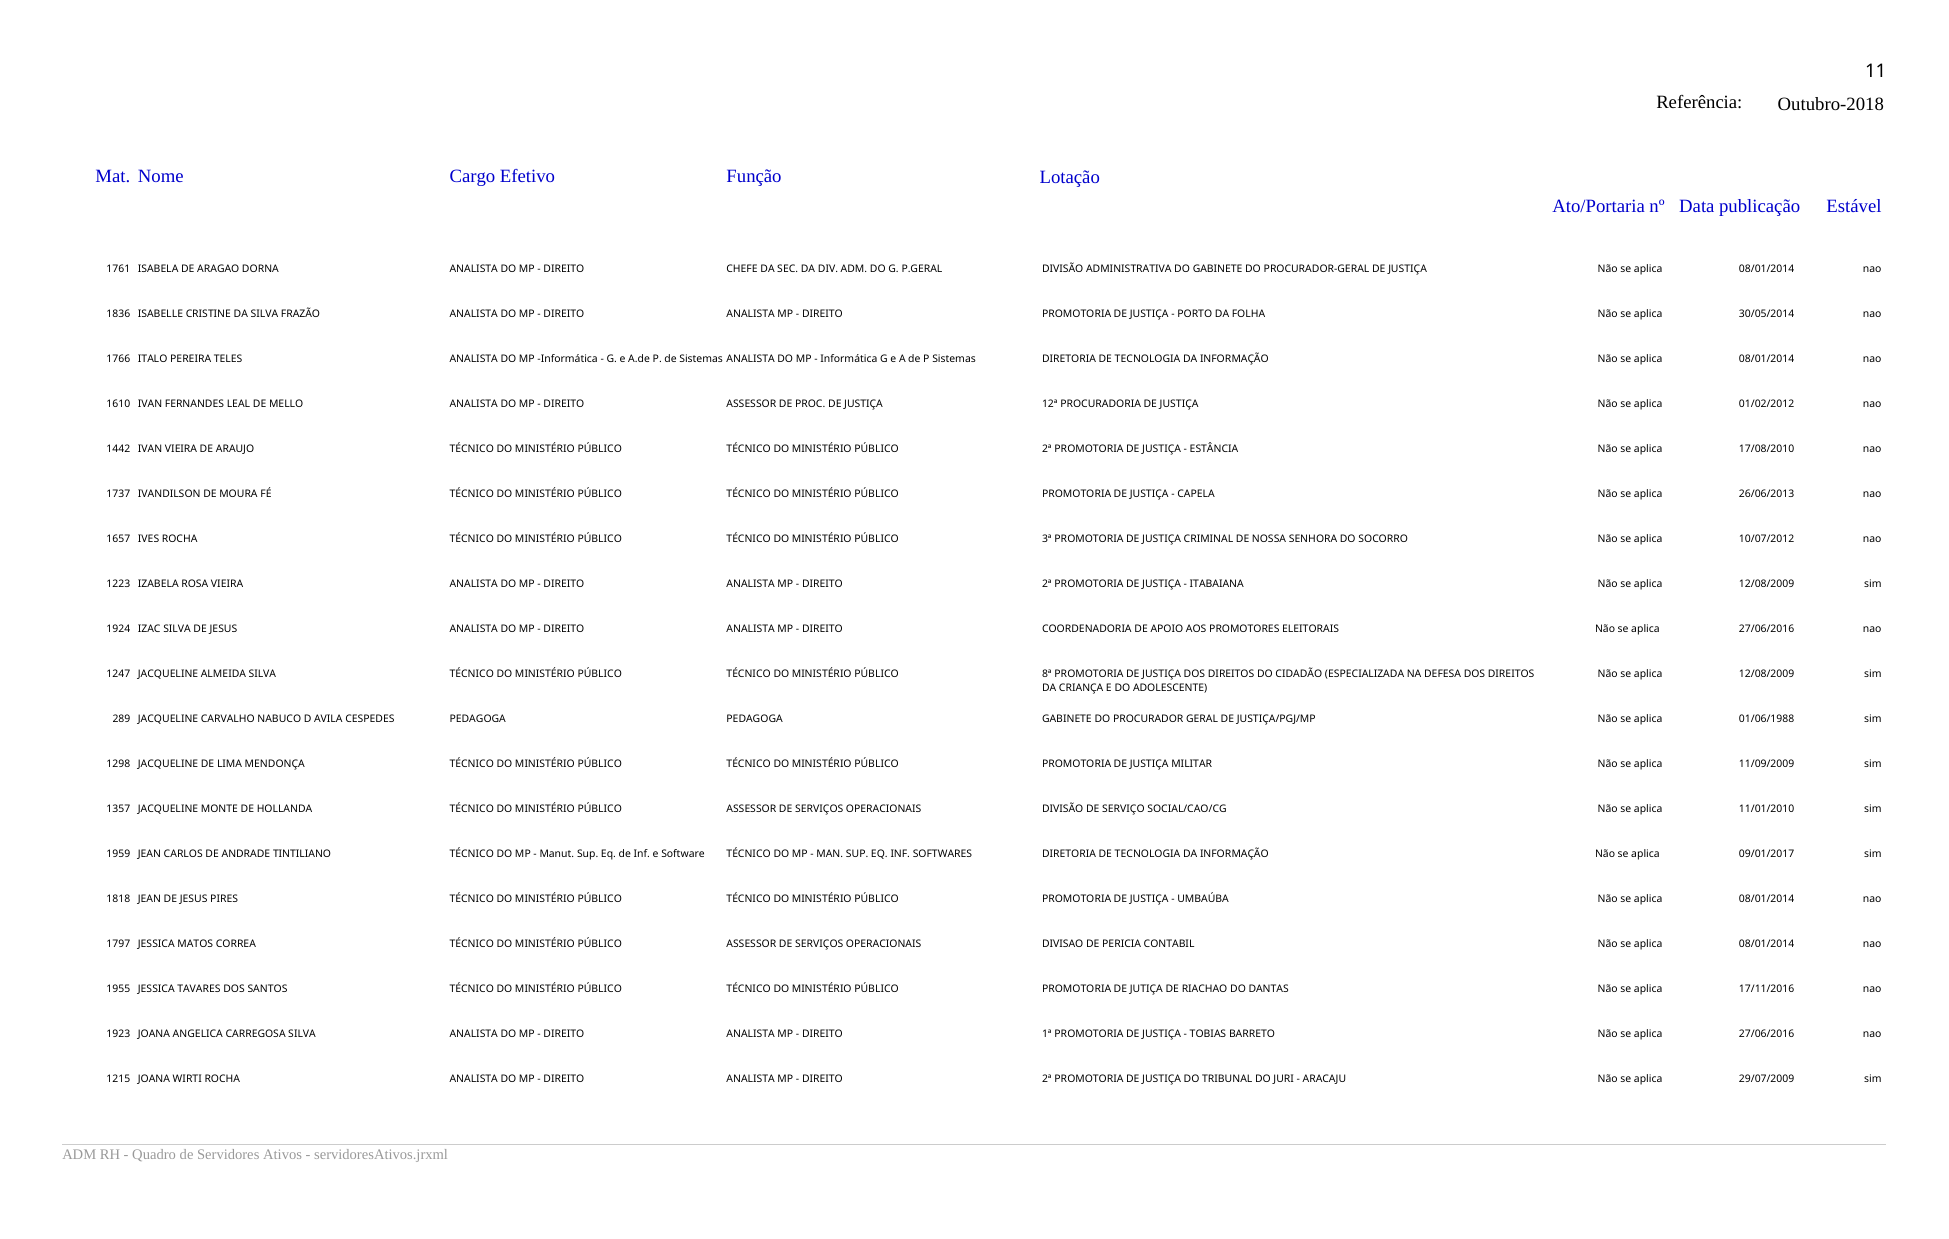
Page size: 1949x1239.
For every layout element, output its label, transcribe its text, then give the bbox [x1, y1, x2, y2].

table_cell [130, 441, 138, 486]
table_cell [1030, 711, 1042, 756]
table_cell PROMOTORIA DE JUSTIÇA - UMBAÚBA [1042, 891, 1538, 936]
table_cell [0, 531, 68, 576]
table_cell Estável [1803, 195, 1881, 225]
table_cell [1794, 756, 1803, 801]
table_cell [1794, 711, 1803, 756]
table_cell IVAN FERNANDES LEAL DE MELLO [138, 396, 443, 441]
table_cell [130, 891, 138, 936]
table_cell [1794, 396, 1803, 441]
table_cell 08/01/2014 [1662, 891, 1794, 936]
table_cell COORDENADORIA DE APOIO AOS PROMOTORES ELEITORAIS [1042, 621, 1538, 666]
table_cell [1030, 666, 1042, 711]
table_cell JESSICA MATOS CORREA [138, 936, 443, 981]
table_cell 01/02/2012 [1662, 396, 1794, 441]
table_cell [684, 196, 726, 225]
table_cell [684, 166, 726, 195]
table_cell [0, 1071, 68, 1116]
table_cell ISABELLE CRISTINE DA SILVA FRAZÃO [138, 306, 443, 351]
table_cell [130, 1026, 138, 1071]
table_cell nao [1803, 351, 1881, 396]
table_cell Não se aplica [1547, 891, 1662, 936]
table_cell [1881, 1026, 1948, 1071]
table_cell 289 [68, 711, 130, 756]
table_cell JESSICA TAVARES DOS SANTOS [138, 981, 443, 1026]
table_cell [1030, 1071, 1042, 1116]
table_cell Não se aplica [1547, 1026, 1662, 1071]
table_cell [1196, 196, 1529, 225]
table_cell [0, 225, 1948, 244]
table_cell IZABELA ROSA VIEIRA [138, 576, 443, 621]
table_cell [1538, 306, 1547, 351]
table_cell [1196, 166, 1529, 195]
table_cell [0, 1144, 62, 1168]
table_cell [1794, 441, 1803, 486]
table_cell Não se aplica [1547, 936, 1662, 981]
table_cell [1794, 306, 1803, 351]
table_cell nao [1803, 261, 1881, 306]
table_cell 01/06/1988 [1662, 711, 1794, 756]
table_cell PROMOTORIA DE JUTIÇA DE RIACHAO DO DANTAS [1042, 981, 1538, 1026]
table_cell [443, 306, 449, 351]
table_cell [1538, 351, 1547, 396]
table_header [1803, 165, 1881, 195]
table_cell [0, 666, 68, 711]
table_cell [0, 396, 68, 441]
table_cell TÉCNICO DO MINISTÉRIO PÚBLICO [726, 531, 1030, 576]
table_cell TÉCNICO DO MINISTÉRIO PÚBLICO [449, 531, 723, 576]
table_cell ANALISTA DO MP -Informática - G. e A.de P. de Sistemas [449, 351, 723, 396]
table_cell TÉCNICO DO MINISTÉRIO PÚBLICO [726, 981, 1030, 1026]
table_cell 1797 [68, 936, 130, 981]
table_header [1665, 165, 1800, 195]
table_cell 1737 [68, 486, 130, 531]
table_cell [0, 351, 68, 396]
table_cell TÉCNICO DO MINISTÉRIO PÚBLICO [449, 756, 723, 801]
table_cell nao [1803, 306, 1881, 351]
table_cell [1881, 441, 1948, 486]
table_header Nome [138, 165, 203, 195]
table_cell [1538, 261, 1547, 306]
table_cell PROMOTORIA DE JUSTIÇA MILITAR [1042, 756, 1538, 801]
table_cell Não se aplica [1547, 801, 1662, 846]
table_cell ASSESSOR DE SERVIÇOS OPERACIONAIS [726, 936, 1030, 981]
table_cell [443, 666, 449, 711]
table_cell [1881, 531, 1948, 576]
table_cell [130, 576, 138, 621]
table_cell JOANA WIRTI ROCHA [138, 1071, 443, 1116]
table_cell ANALISTA MP - DIREITO [726, 306, 1030, 351]
table_cell [130, 351, 138, 396]
table_cell [443, 441, 449, 486]
table_cell Não se aplica [1547, 486, 1662, 531]
table_cell ASSESSOR DE PROC. DE JUSTIÇA [726, 396, 1030, 441]
table_cell TÉCNICO DO MINISTÉRIO PÚBLICO [449, 981, 723, 1026]
table_cell [138, 195, 203, 225]
table_header Função [726, 165, 803, 195]
table_header Mat. [68, 165, 130, 195]
table_cell ANALISTA DO MP - DIREITO [449, 396, 723, 441]
table_cell TÉCNICO DO MINISTÉRIO PÚBLICO [449, 441, 723, 486]
table_cell [130, 531, 138, 576]
table_cell [1538, 621, 1547, 666]
table_cell TÉCNICO DO MINISTÉRIO PÚBLICO [726, 891, 1030, 936]
table_cell ANALISTA MP - DIREITO [726, 1026, 1030, 1071]
table_cell JACQUELINE DE LIMA MENDONÇA [138, 756, 443, 801]
table_cell [443, 531, 449, 576]
table_cell [0, 196, 68, 225]
table_cell DIRETORIA DE TECNOLOGIA DA INFORMAÇÃO [1042, 846, 1538, 891]
table_cell IVAN VIEIRA DE ARAUJO [138, 441, 443, 486]
table_cell JOANA ANGELICA CARREGOSA SILVA [138, 1026, 443, 1071]
table_cell sim [1803, 1071, 1881, 1116]
table_cell CHEFE DA SEC. DA DIV. ADM. DO G. P.GERAL [726, 261, 1030, 306]
table_cell ADM RH - Quadro de Servidores Ativos - servidoresAtivos.jrxml [62, 1145, 1886, 1168]
table_cell [0, 166, 68, 195]
table_cell [1794, 846, 1803, 891]
table_cell Ato/Portaria nº [1529, 195, 1664, 225]
table_cell [1039, 196, 1196, 225]
table_cell JACQUELINE MONTE DE HOLLANDA [138, 801, 443, 846]
table_cell [1794, 576, 1803, 621]
table_cell [1794, 936, 1803, 981]
table_cell [130, 396, 138, 441]
table_cell Não se aplica [1547, 531, 1662, 576]
table_cell [0, 244, 1948, 253]
table_cell ISABELA DE ARAGAO DORNA [138, 261, 443, 306]
table_cell Não se aplica [1547, 396, 1662, 441]
table_cell TÉCNICO DO MINISTÉRIO PÚBLICO [726, 441, 1030, 486]
table_cell Não se aplica [1547, 666, 1662, 711]
table_cell 17/08/2010 [1662, 441, 1794, 486]
table_cell ANALISTA DO MP - DIREITO [449, 1071, 723, 1116]
table_cell [0, 846, 68, 891]
table_cell [1538, 486, 1547, 531]
table_cell [443, 621, 449, 666]
table_cell [1030, 891, 1042, 936]
table_cell [1794, 666, 1803, 711]
table_cell [1030, 306, 1042, 351]
table_cell 1959 [68, 846, 130, 891]
table_cell [1881, 621, 1948, 666]
table_cell 08/01/2014 [1662, 936, 1794, 981]
table_cell [1538, 846, 1547, 891]
table_cell PEDAGOGA [726, 711, 1030, 756]
table_cell [130, 486, 138, 531]
table_cell Não se aplica [1547, 441, 1662, 486]
table_cell [1881, 1071, 1948, 1116]
table_cell [1881, 981, 1948, 1026]
table_cell 1610 [68, 396, 130, 441]
table_cell [1538, 891, 1547, 936]
table_cell Não se aplica [1547, 261, 1662, 306]
table_cell 2ª PROMOTORIA DE JUSTIÇA - ESTÂNCIA [1042, 441, 1538, 486]
table_cell [0, 621, 68, 666]
table_cell [1030, 531, 1042, 576]
table_cell [0, 85, 1948, 91]
table_cell nao [1803, 396, 1881, 441]
table_cell [1030, 351, 1042, 396]
table_cell [449, 195, 684, 225]
table_cell nao [1803, 981, 1881, 1026]
table_cell TÉCNICO DO MINISTÉRIO PÚBLICO [449, 666, 723, 711]
table_cell [1886, 57, 1948, 84]
table_cell 8ª PROMOTORIA DE JUSTIÇA DOS DIREITOS DO CIDADÃO (ESPECIALIZADA NA DEFESA DOS DIREITOS DA CRIANÇA E DO ADOLESCENTE) [1042, 666, 1538, 711]
table_cell [1794, 891, 1803, 936]
table_cell [1030, 441, 1042, 486]
table_cell [1030, 261, 1042, 306]
table_cell TÉCNICO DO MINISTÉRIO PÚBLICO [726, 486, 1030, 531]
table_cell Referência: [1656, 91, 1754, 123]
table_cell [0, 1116, 1948, 1144]
table_cell nao [1803, 486, 1881, 531]
table_cell Lotação [1039, 166, 1196, 196]
table_cell [203, 166, 449, 195]
table_cell 3ª PROMOTORIA DE JUSTIÇA CRIMINAL DE NOSSA SENHORA DO SOCORRO [1042, 531, 1538, 576]
table_cell [443, 1071, 449, 1116]
table_cell PEDAGOGA [449, 711, 723, 756]
table_cell Data publicação [1665, 195, 1800, 225]
table_cell [130, 621, 138, 666]
table_cell 1357 [68, 801, 130, 846]
table_cell PROMOTORIA DE JUSTIÇA - PORTO DA FOLHA [1042, 306, 1538, 351]
table_cell nao [1803, 936, 1881, 981]
table_cell nao [1803, 891, 1881, 936]
table_cell Não se aplica [1547, 756, 1662, 801]
table_cell [1881, 756, 1948, 801]
table_cell [0, 711, 68, 756]
table_cell JACQUELINE CARVALHO NABUCO D AVILA CESPEDES [138, 711, 443, 756]
table_cell 1223 [68, 576, 130, 621]
table_cell [443, 576, 449, 621]
table_cell DIVISÃO ADMINISTRATIVA DO GABINETE DO PROCURADOR-GERAL DE JUSTIÇA [1042, 261, 1538, 306]
table_cell [443, 756, 449, 801]
table_cell [1030, 576, 1042, 621]
table_cell Não se aplica [1547, 1071, 1662, 1116]
table_cell 1955 [68, 981, 130, 1026]
table_cell 08/01/2014 [1662, 351, 1794, 396]
table_cell [1794, 351, 1803, 396]
table_cell [0, 253, 1948, 261]
table_cell sim [1803, 576, 1881, 621]
table_cell [1538, 396, 1547, 441]
table_cell nao [1803, 621, 1881, 666]
table_cell [203, 196, 449, 225]
table_cell 2ª PROMOTORIA DE JUSTIÇA - ITABAIANA [1042, 576, 1538, 621]
table_cell [130, 936, 138, 981]
table_cell [68, 195, 130, 225]
table_cell 1298 [68, 756, 130, 801]
table_cell TÉCNICO DO MP - Manut. Sup. Eq. de Inf. e Software [449, 846, 723, 891]
table_cell [1538, 531, 1547, 576]
table_cell [0, 981, 68, 1026]
table_cell [1538, 441, 1547, 486]
table_cell [1881, 576, 1948, 621]
table_cell [1030, 396, 1042, 441]
table_cell [1881, 486, 1948, 531]
table_cell [443, 1026, 449, 1071]
table_cell ANALISTA MP - DIREITO [726, 576, 1030, 621]
table_cell ANALISTA DO MP - DIREITO [449, 306, 723, 351]
table_cell 26/06/2013 [1662, 486, 1794, 531]
table_cell 1215 [68, 1071, 130, 1116]
table_cell [1538, 936, 1547, 981]
table_cell [130, 756, 138, 801]
table_cell [443, 981, 449, 1026]
table_cell [0, 123, 1948, 163]
table_cell nao [1803, 441, 1881, 486]
table_cell ITALO PEREIRA TELES [138, 351, 443, 396]
table_cell [443, 396, 449, 441]
table_cell 1442 [68, 441, 130, 486]
table_cell 2ª PROMOTORIA DE JUSTIÇA DO TRIBUNAL DO JURI - ARACAJU [1042, 1071, 1538, 1116]
table_cell [0, 441, 68, 486]
table_cell [130, 666, 138, 711]
table_cell [1794, 801, 1803, 846]
table_cell [1884, 93, 1948, 121]
table_header [0, 0, 1948, 57]
table_cell sim [1803, 846, 1881, 891]
table_cell nao [1803, 1026, 1881, 1071]
table_cell [1881, 306, 1948, 351]
table_cell [130, 306, 138, 351]
table_cell 12/08/2009 [1662, 576, 1794, 621]
table_cell ANALISTA MP - DIREITO [726, 621, 1030, 666]
table_cell 10/07/2012 [1662, 531, 1794, 576]
table_cell ANALISTA DO MP - DIREITO [449, 576, 723, 621]
table_cell ANALISTA DO MP - DIREITO [449, 621, 723, 666]
table_cell [0, 891, 68, 936]
table_cell [1794, 1071, 1803, 1116]
table_cell [803, 166, 1039, 195]
table_cell [1030, 756, 1042, 801]
table_cell ANALISTA MP - DIREITO [726, 1071, 1030, 1116]
table_cell [443, 801, 449, 846]
table_cell [0, 1026, 68, 1071]
table_cell [0, 801, 68, 846]
table_cell [0, 93, 1656, 121]
table_cell [443, 711, 449, 756]
table_cell TÉCNICO DO MINISTÉRIO PÚBLICO [449, 891, 723, 936]
table_cell 1761 [68, 261, 130, 306]
table_cell TÉCNICO DO MINISTÉRIO PÚBLICO [726, 666, 1030, 711]
table_cell [1538, 1071, 1547, 1116]
table_cell Não se aplica [1547, 846, 1662, 891]
table_cell IVANDILSON DE MOURA FÉ [138, 486, 443, 531]
table_cell [1881, 351, 1948, 396]
table_cell PROMOTORIA DE JUSTIÇA - CAPELA [1042, 486, 1538, 531]
table_cell Outubro-2018 [1756, 93, 1884, 121]
table_cell Não se aplica [1547, 576, 1662, 621]
table_cell 29/07/2009 [1662, 1071, 1794, 1116]
table_cell TÉCNICO DO MP - MAN. SUP. EQ. INF. SOFTWARES [726, 846, 1030, 891]
table_cell 1247 [68, 666, 130, 711]
table_cell [1030, 801, 1042, 846]
table_cell [1794, 531, 1803, 576]
table_cell Não se aplica [1547, 711, 1662, 756]
table_cell [0, 756, 68, 801]
table_cell [1886, 1144, 1948, 1168]
table_cell 11/01/2010 [1662, 801, 1794, 846]
table_cell [130, 711, 138, 756]
table_cell [443, 351, 449, 396]
table_cell [1794, 621, 1803, 666]
table_cell [443, 936, 449, 981]
table_cell [1881, 891, 1948, 936]
table_cell JEAN CARLOS DE ANDRADE TINTILIANO [138, 846, 443, 891]
table_cell [803, 196, 1039, 225]
table_cell [1881, 396, 1948, 441]
table_cell 12/08/2009 [1662, 666, 1794, 711]
table_cell [1881, 666, 1948, 711]
table_header [1529, 165, 1664, 195]
table_cell [1538, 576, 1547, 621]
table_cell IZAC SILVA DE JESUS [138, 621, 443, 666]
table_cell nao [1803, 531, 1881, 576]
table_cell [130, 166, 138, 195]
table_cell [1030, 981, 1042, 1026]
table_cell 30/05/2014 [1662, 306, 1794, 351]
table_cell [0, 306, 68, 351]
table_cell 1818 [68, 891, 130, 936]
table_cell 08/01/2014 [1662, 261, 1794, 306]
table_cell [130, 801, 138, 846]
table_cell TÉCNICO DO MINISTÉRIO PÚBLICO [726, 756, 1030, 801]
table_cell ANALISTA DO MP - DIREITO [449, 261, 723, 306]
table_cell GABINETE DO PROCURADOR GERAL DE JUSTIÇA/PGJ/MP [1042, 711, 1538, 756]
table_cell 1923 [68, 1026, 130, 1071]
table_cell [443, 486, 449, 531]
table_cell 17/11/2016 [1662, 981, 1794, 1026]
table_cell ANALISTA DO MP - DIREITO [449, 1026, 723, 1071]
table_cell 11 [1731, 57, 1886, 84]
table_cell TÉCNICO DO MINISTÉRIO PÚBLICO [449, 936, 723, 981]
table_cell ANALISTA DO MP - Informática G e A de P Sistemas [726, 351, 1030, 396]
table_cell sim [1803, 801, 1881, 846]
table_cell [1538, 666, 1547, 711]
table_cell [1538, 1026, 1547, 1071]
table_cell 09/01/2017 [1662, 846, 1794, 891]
table_cell 1836 [68, 306, 130, 351]
table_cell 27/06/2016 [1662, 1026, 1794, 1071]
table_cell IVES ROCHA [138, 531, 443, 576]
table_cell sim [1803, 711, 1881, 756]
table_cell [0, 576, 68, 621]
table_cell [1030, 1026, 1042, 1071]
table_cell [130, 1071, 138, 1116]
table_cell Não se aplica [1547, 621, 1662, 666]
table_cell [1538, 756, 1547, 801]
table_cell [726, 195, 803, 225]
table_cell [1538, 981, 1547, 1026]
table_cell TÉCNICO DO MINISTÉRIO PÚBLICO [449, 486, 723, 531]
table_cell [130, 261, 138, 306]
table_cell Não se aplica [1547, 981, 1662, 1026]
table_cell [0, 936, 68, 981]
table_cell [1881, 166, 1948, 195]
table_cell [0, 486, 68, 531]
table_cell 1766 [68, 351, 130, 396]
table_cell [0, 261, 68, 306]
table_cell [1030, 621, 1042, 666]
table_cell [1881, 711, 1948, 756]
table_cell [1794, 486, 1803, 531]
table_cell 1ª PROMOTORIA DE JUSTIÇA - TOBIAS BARRETO [1042, 1026, 1538, 1071]
table_cell [1794, 261, 1803, 306]
table_cell [443, 261, 449, 306]
table_cell Não se aplica [1547, 351, 1662, 396]
table_cell TÉCNICO DO MINISTÉRIO PÚBLICO [449, 801, 723, 846]
table_cell DIVISÃO DE SERVIÇO SOCIAL/CAO/CG [1042, 801, 1538, 846]
table_cell Não se aplica [1547, 306, 1662, 351]
table_cell [0, 57, 1731, 84]
table_cell JEAN DE JESUS PIRES [138, 891, 443, 936]
table_cell 1924 [68, 621, 130, 666]
table_cell 12ª PROCURADORIA DE JUSTIÇA [1042, 396, 1538, 441]
table_cell sim [1803, 756, 1881, 801]
table_cell [130, 846, 138, 891]
table_cell [1794, 1026, 1803, 1071]
table_cell 27/06/2016 [1662, 621, 1794, 666]
table_cell 1657 [68, 531, 130, 576]
table_cell [1881, 196, 1948, 225]
table_cell [1030, 846, 1042, 891]
table_cell [1881, 801, 1948, 846]
table_cell JACQUELINE ALMEIDA SILVA [138, 666, 443, 711]
table_cell [130, 196, 138, 225]
table_cell [130, 981, 138, 1026]
table_cell [1794, 981, 1803, 1026]
table_cell DIRETORIA DE TECNOLOGIA DA INFORMAÇÃO [1042, 351, 1538, 396]
table_cell [1881, 261, 1948, 306]
table_cell DIVISAO DE PERICIA CONTABIL [1042, 936, 1538, 981]
table_header Cargo Efetivo [449, 165, 684, 195]
table_cell [1538, 801, 1547, 846]
table_cell [1030, 486, 1042, 531]
table_cell [1881, 936, 1948, 981]
table_cell 11/09/2009 [1662, 756, 1794, 801]
table_cell [1538, 711, 1547, 756]
table_cell [1881, 846, 1948, 891]
table_cell [443, 891, 449, 936]
table_cell sim [1803, 666, 1881, 711]
table_cell [1030, 936, 1042, 981]
table_cell [443, 846, 449, 891]
table_cell ASSESSOR DE SERVIÇOS OPERACIONAIS [726, 801, 1030, 846]
